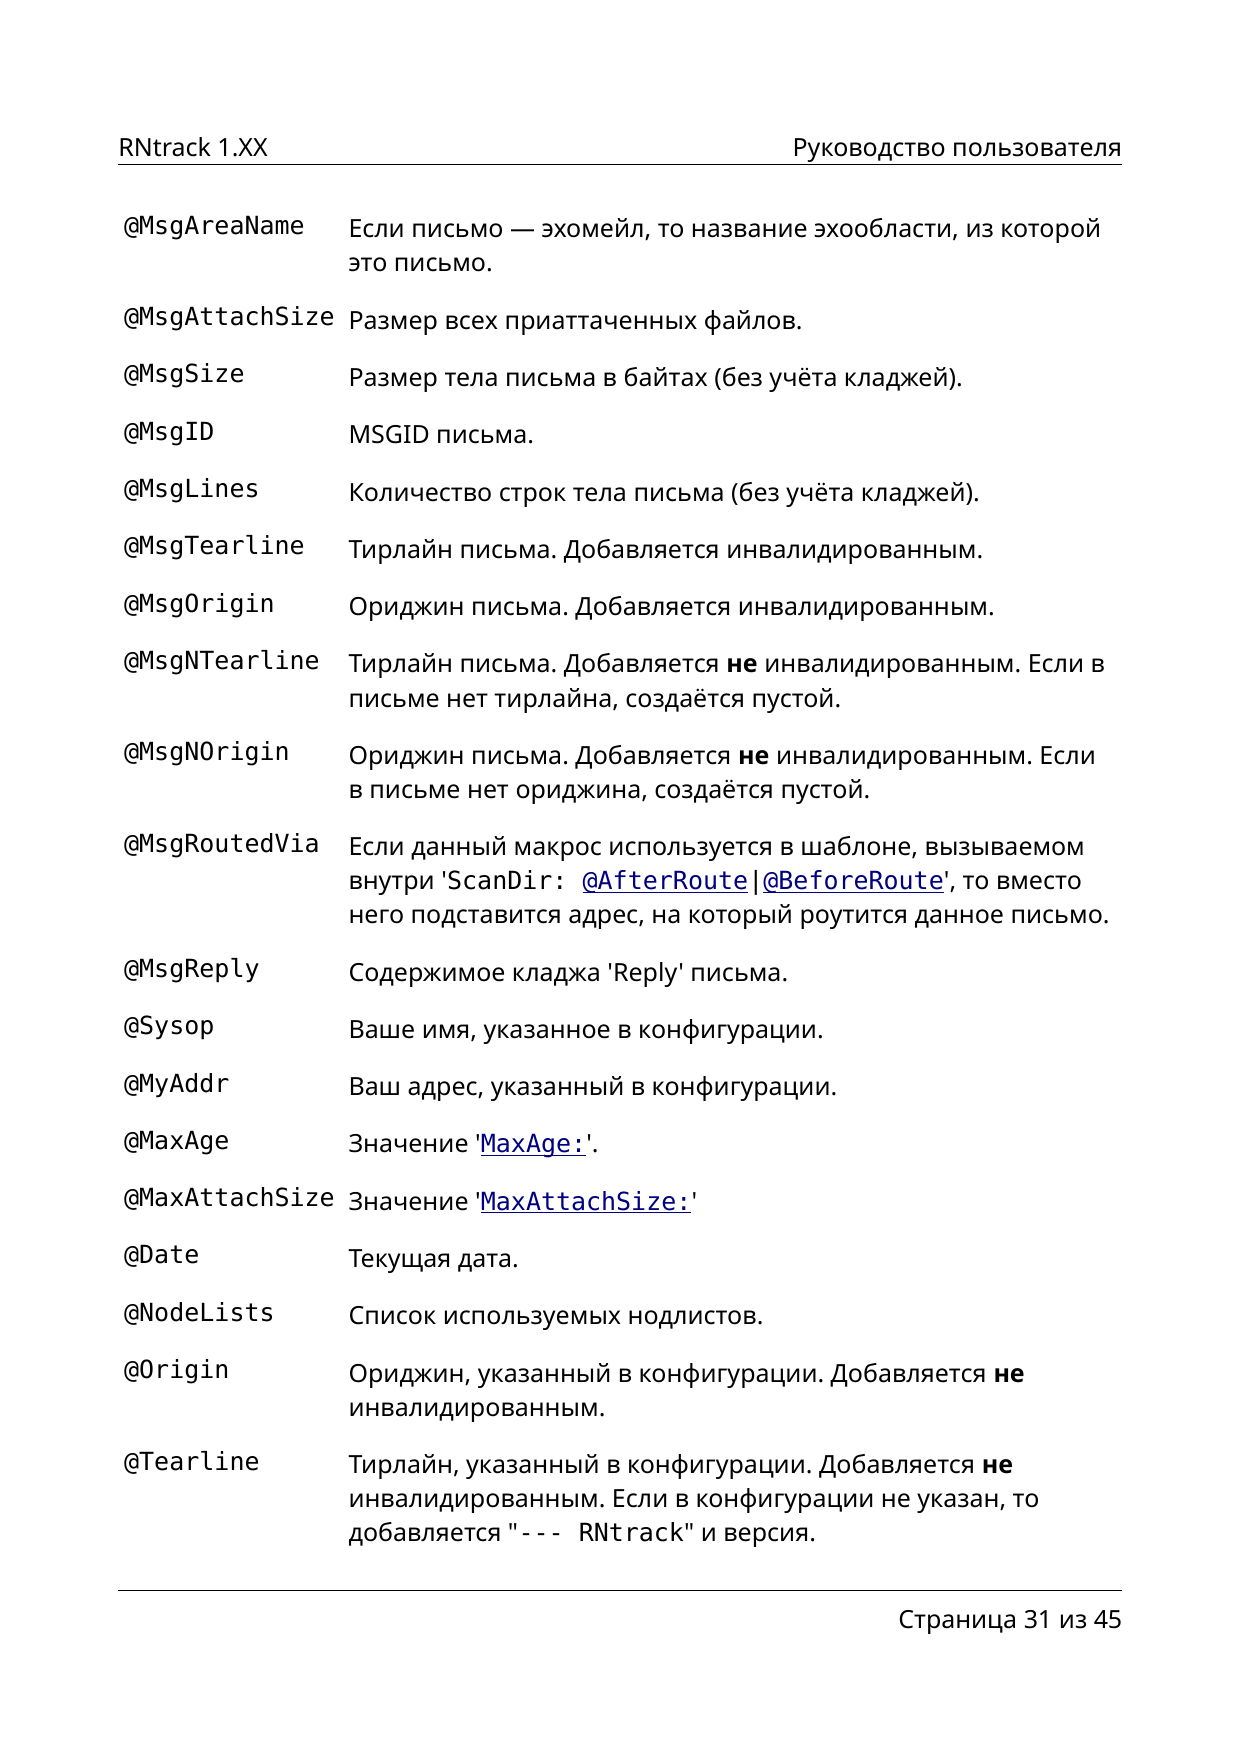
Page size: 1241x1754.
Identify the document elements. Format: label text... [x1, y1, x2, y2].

table_cell Ваше имя, указанное в конфигурации. [343, 994, 1122, 1051]
table_cell @Sysop [118, 994, 343, 1051]
table_cell MSGID письма. [343, 400, 1122, 457]
table_cell @MsgNTearline [118, 629, 343, 720]
table_cell Если письмо — эхомейл, то название эхообласти, из которой это письмо. [343, 194, 1122, 285]
table_cell @Origin [118, 1338, 343, 1429]
table_cell Список используемых нодлистов. [343, 1281, 1122, 1338]
table_cell Текущая дата. [343, 1223, 1122, 1281]
table_cell Размер всех приаттаченных файлов. [343, 285, 1122, 342]
table_cell Ориджин письма. Добавляется не инвалидированным. Если в письме нет ориджина, создаётся пустой. [343, 720, 1122, 811]
table_cell @MaxAge [118, 1109, 343, 1166]
table_cell @MsgSize [118, 342, 343, 399]
table_cell @MsgAttachSize [118, 285, 343, 342]
table_cell @NodeLists [118, 1281, 343, 1338]
table_cell Размер тела письма в байтах (без учёта кладжей). [343, 342, 1122, 399]
table_cell Ориджин, указанный в конфигурации. Добавляется не инвалидированным. [343, 1338, 1122, 1429]
table_cell @MsgNOrigin [118, 720, 343, 811]
table_cell @MsgID [118, 400, 343, 457]
table_cell Тирлайн письма. Добавляется инвалидированным. [343, 514, 1122, 571]
table_cell Тирлайн, указанный в конфигурации. Добавляется не инвалидированным. Если в конфигурации не указан, то добавляется "--- RNtrack" и версия. [343, 1429, 1122, 1554]
table_cell Содержимое кладжа 'Reply' письма. [343, 937, 1122, 994]
table_cell @Date [118, 1223, 343, 1281]
table_cell @MsgRoutedVia [118, 811, 343, 937]
table_cell Если данный макрос используется в шаблоне, вызываемом внутри 'ScanDir: @AfterRoute|@BeforeRoute', то вместо него подставится адрес, на который роутится данное письмо. [343, 811, 1122, 937]
table_cell @MyAddr [118, 1051, 343, 1109]
table_cell Значение 'MaxAge:'. [343, 1109, 1122, 1166]
table_cell @MsgTearline [118, 514, 343, 571]
table_cell @Tearline [118, 1429, 343, 1554]
table_cell Значение 'MaxAttachSize:' [343, 1166, 1122, 1223]
table_cell @MaxAttachSize [118, 1166, 343, 1223]
table_cell Количество строк тела письма (без учёта кладжей). [343, 457, 1122, 514]
table_cell Тирлайн письма. Добавляется не инвалидированным. Если в письме нет тирлайна, создаётся пустой. [343, 629, 1122, 720]
table_cell Ваш адрес, указанный в конфигурации. [343, 1051, 1122, 1109]
table_cell @MsgOrigin [118, 571, 343, 629]
table_cell Ориджин письма. Добавляется инвалидированным. [343, 571, 1122, 629]
table_cell @MsgLines [118, 457, 343, 514]
table_cell @MsgAreaName [118, 194, 343, 285]
table_cell @MsgReply [118, 937, 343, 994]
